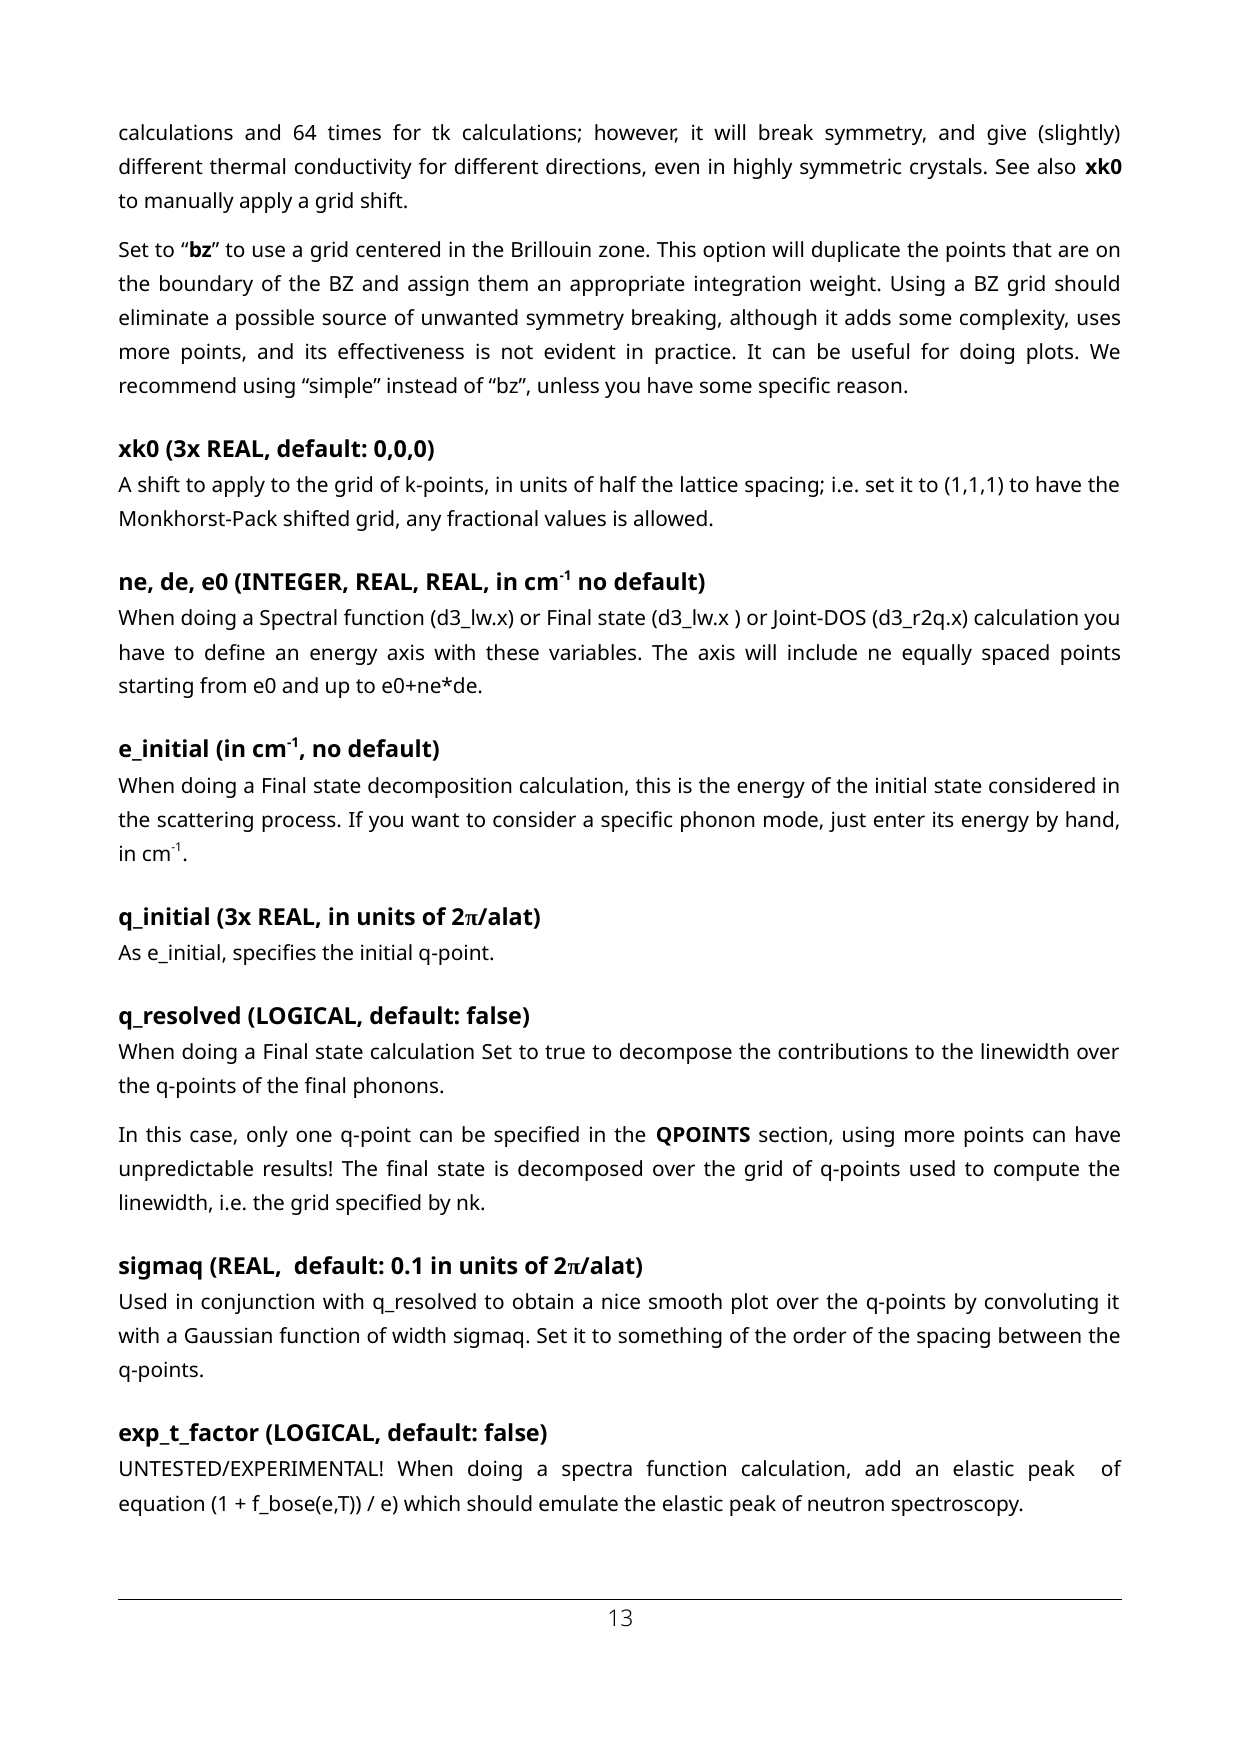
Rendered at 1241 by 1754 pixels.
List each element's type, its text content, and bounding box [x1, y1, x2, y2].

text calculations and 64 times for tk calculations; however, it will break symmetry, and give (slightly) different thermal conductivity for different directions, even in highly symmetric crystals. See also xk0 to manually apply a grid shift. [118, 118, 1122, 215]
text Used in conjunction with q_resolved to obtain a nice smooth plot over the q-points by convoluting it with a Gaussian function of width sigmaq. Set it to something of the order of the spacing between the q-points. [118, 1287, 1122, 1384]
subtitle q_initial (3x REAL, in units of 2π/alat) [118, 900, 1122, 932]
text When doing a Final state calculation Set to true to decompose the contributions to the linewidth over the q-points of the final phonons. [118, 1037, 1122, 1100]
text A shift to apply to the grid of k-points, in units of half the lattice spacing; i.e. set it to (1,1,1) to have the Monkhorst-Pack shifted grid, any fractional values is allowed. [118, 470, 1122, 533]
subtitle e_initial (in cm-1, no default) [118, 733, 1122, 764]
text Set to “bz” to use a grid centered in the Brillouin zone. This option will duplicate the points that are on the boundary of the BZ and assign them an appropriate integration weight. Using a BZ grid should eliminate a possible source of unwanted symmetry breaking, although it adds some complexity, uses more points, and its effectiveness is not evident in practice. It can be useful for doing plots. We recommend using “simple” instead of “bz”, unless you have some specific reason. [118, 235, 1122, 399]
subtitle ne, de, e0 (INTEGER, REAL, REAL, in cm-1 no default) [118, 566, 1122, 597]
text In this case, only one q-point can be specified in the QPOINTS section, using more points can have unpredictable results! The final state is decomposed over the grid of q-points used to compute the linewidth, i.e. the grid specified by nk. [118, 1120, 1122, 1217]
text UNTESTED/EXPERIMENTAL! When doing a spectra function calculation, add an elastic peak of equation (1 + f_bose(e,T)) / e) which should emulate the elastic peak of neutron spectroscopy. [118, 1454, 1122, 1517]
subtitle sigmaq (REAL, default: 0.1 in units of 2π/alat) [118, 1249, 1122, 1281]
subtitle xk0 (3x REAL, default: 0,0,0) [118, 432, 1122, 464]
subtitle exp_t_factor (LOGICAL, default: false) [118, 1417, 1122, 1448]
text As e_initial, specifies the initial q-point. [118, 938, 1122, 967]
text When doing a Final state decomposition calculation, this is the energy of the initial state considered in the scattering process. If you want to consider a specific phonon mode, just enter its energy by hand, in cm-1. [118, 771, 1122, 867]
text When doing a Spectral function (d3_lw.x) or Final state (d3_lw.x ) or Joint-DOS (d3_r2q.x) calculation you have to define an energy axis with these variables. The axis will include ne equally spaced points starting from e0 and up to e0+ne*de. [118, 603, 1122, 700]
subtitle q_resolved (LOGICAL, default: false) [118, 999, 1122, 1031]
